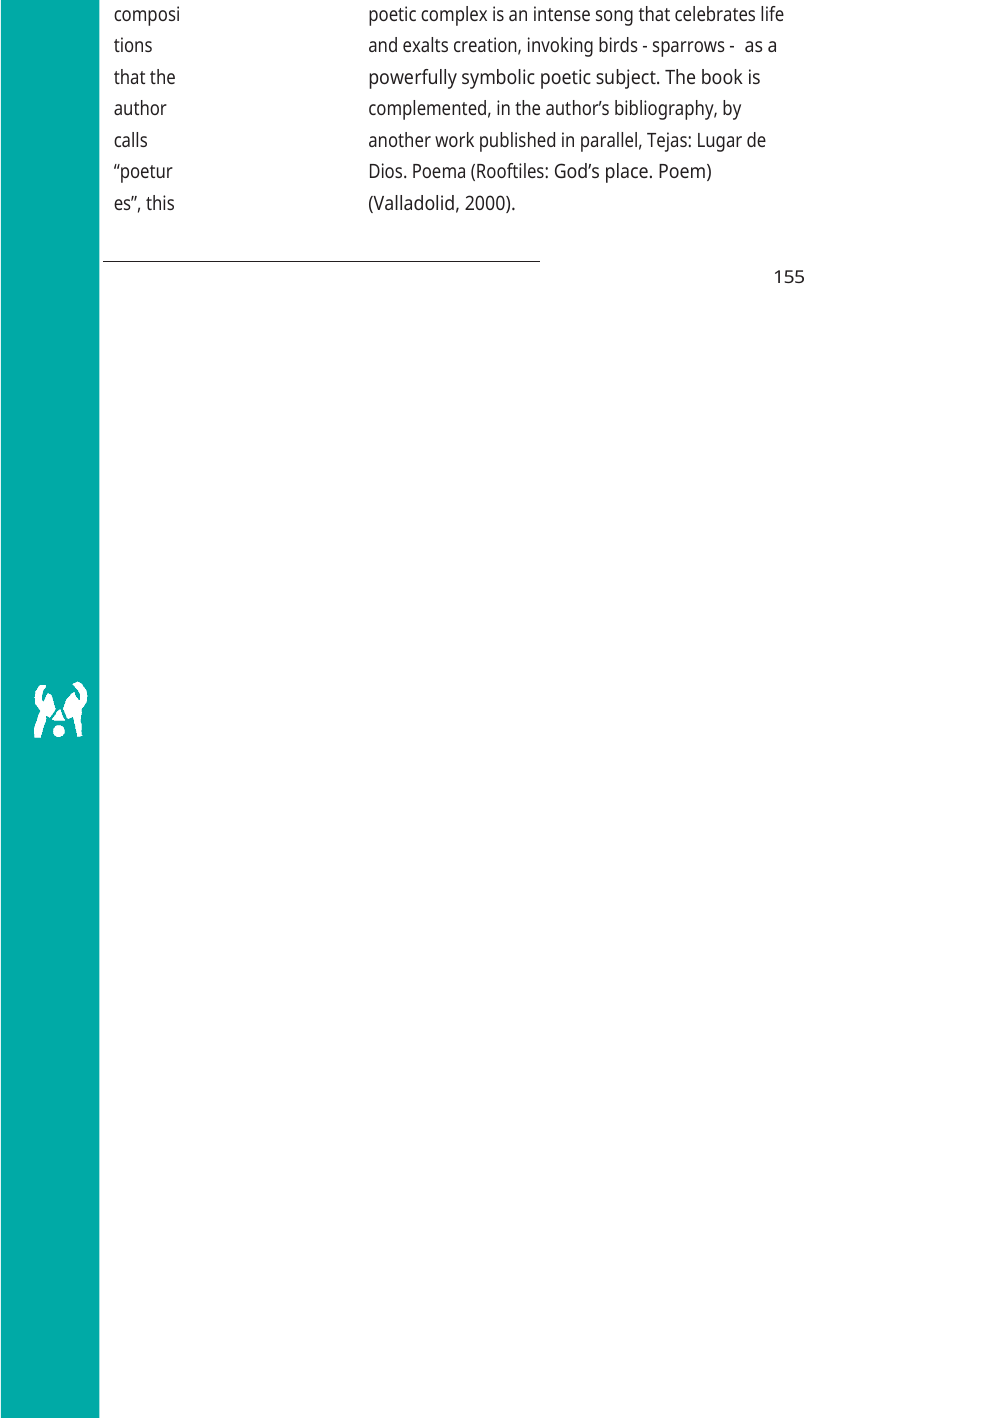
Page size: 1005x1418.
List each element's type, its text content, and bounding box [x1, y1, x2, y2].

text 155 [103, 264, 806, 288]
text compositions that the author calls “poetures”, this [113, 0, 181, 216]
text poetic complex is an intense song that celebrates life and exalts creation, invoking birds - sparrows - as a powerfully symbolic poetic subject. The book is complemented, in the author’s bibliography, by another work published in parallel, Tejas: Lugar de Dios. Poema (Rooftiles: God’s place. Poem) (Valladolid, 2000). [368, 0, 801, 216]
